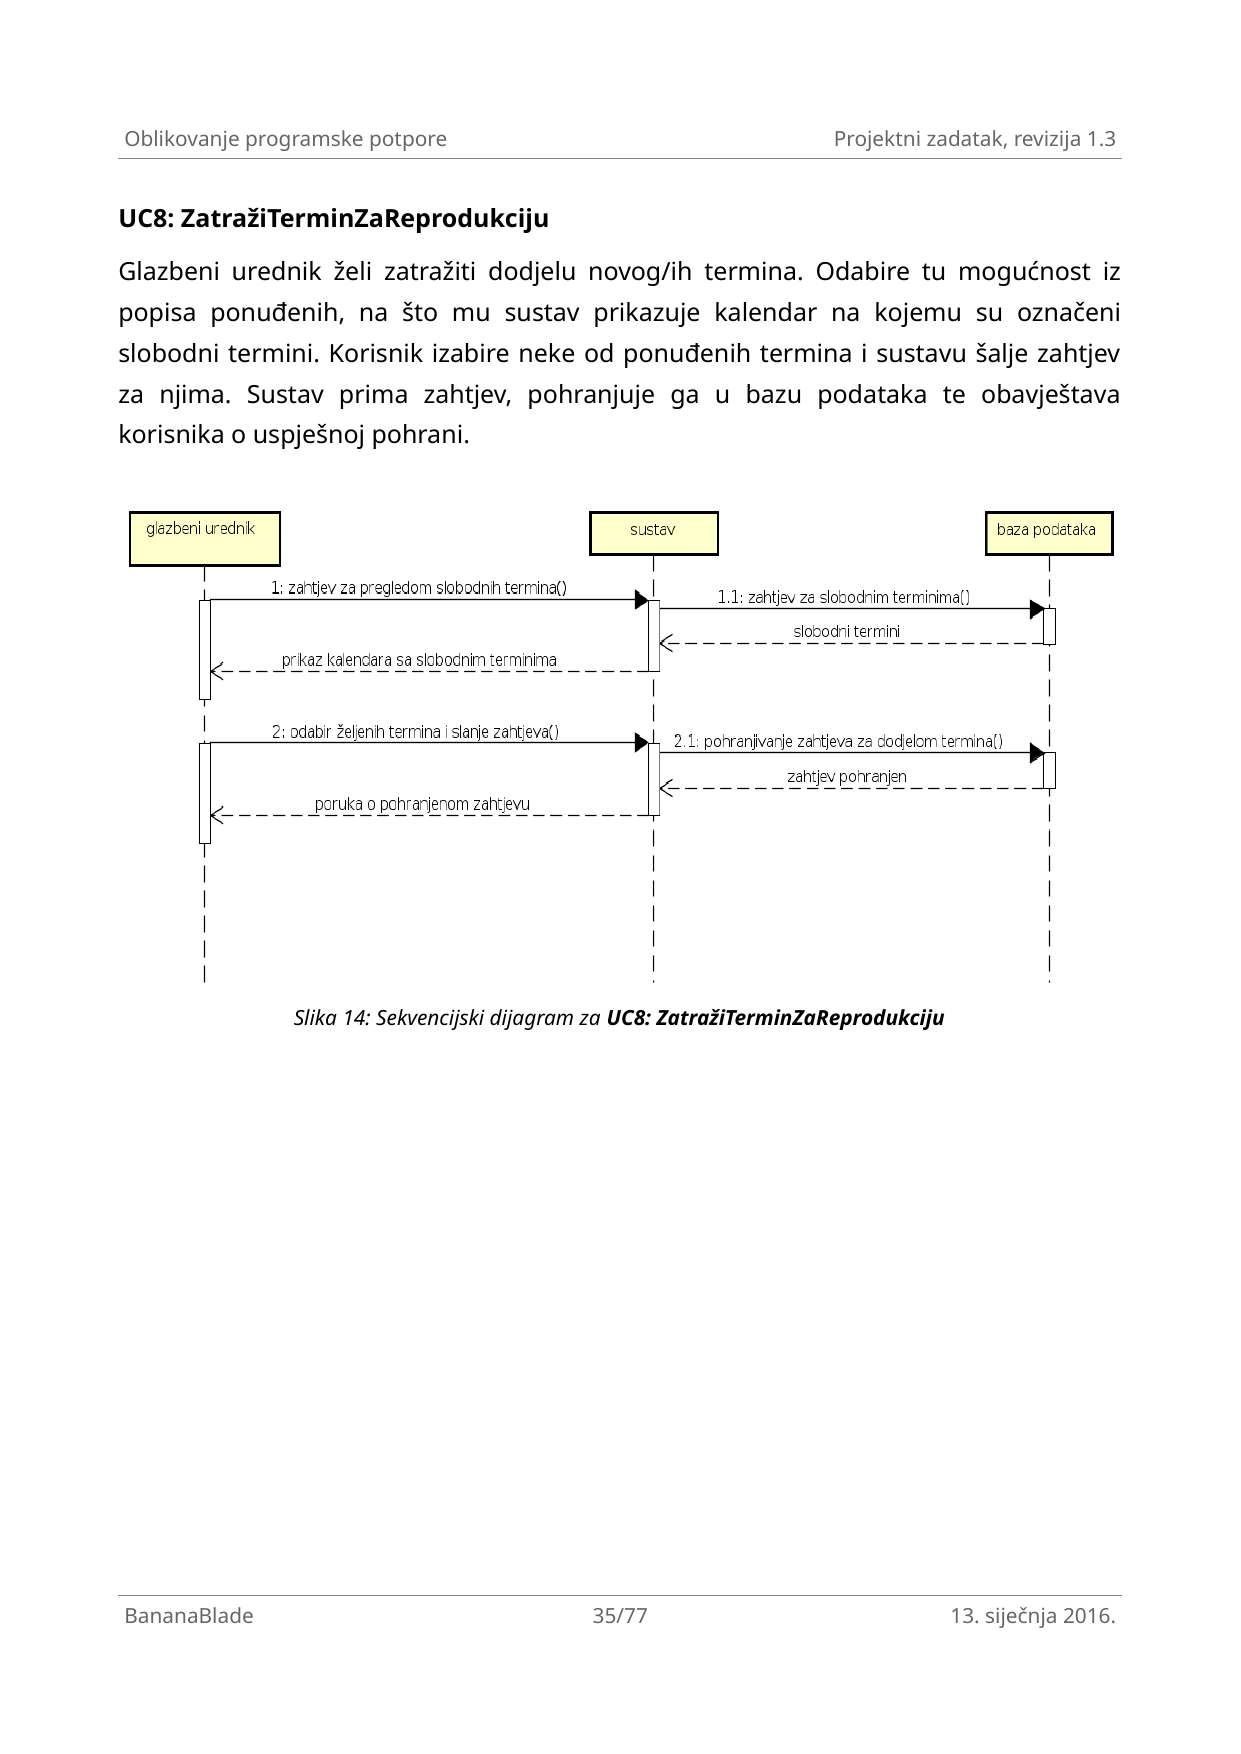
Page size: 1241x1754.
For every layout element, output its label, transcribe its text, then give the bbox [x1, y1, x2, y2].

picture [118, 500, 1123, 997]
text Glazbeni urednik želi zatražiti dodjelu novog/ih termina. Odabire tu mogućnost iz popisa ponuđenih, na što mu sustav prikazuje kalendar na kojemu su označeni slobodni termini. Korisnik izabire neke od ponuđenih termina i sustavu šalje zahtjev za njima. Sustav prima zahtjev, pohranjuje ga u bazu podataka te obavještava korisnika o uspješnoj pohrani. [118, 254, 1122, 451]
text Slika 14: Sekvencijski dijagram za UC8: ZatražiTerminZaReprodukciju [118, 997, 1122, 1031]
subtitle UC8: ZatražiTerminZaReprodukciju [118, 201, 1122, 234]
